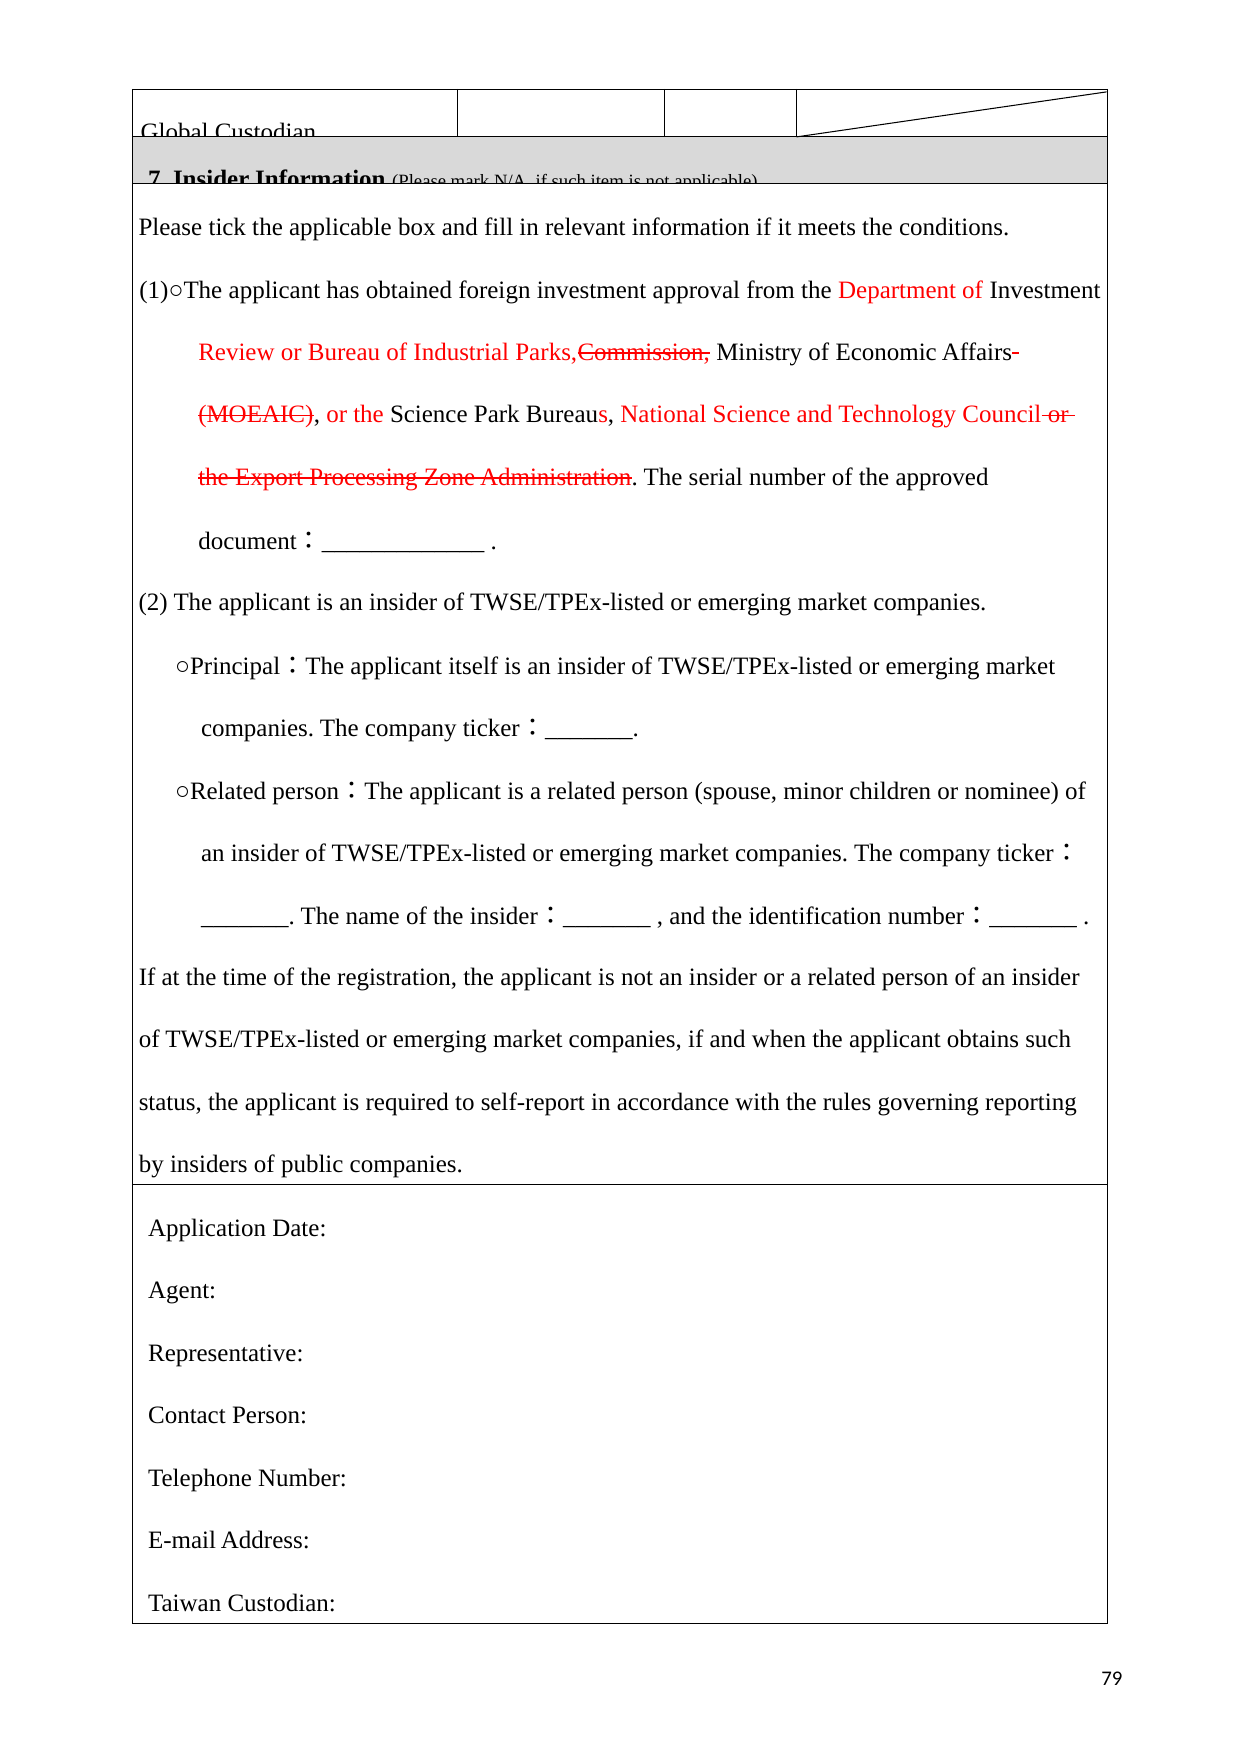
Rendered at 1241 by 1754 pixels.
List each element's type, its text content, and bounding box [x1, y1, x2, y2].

table_cell Global Custodian [133, 90, 457, 136]
table_cell [458, 90, 664, 136]
table_cell [814, 93, 1107, 136]
table_cell [665, 90, 796, 136]
table_cell Please tick the applicable box and fill in relevant information if it meets the conditions. (1)○The applicant has obtained foreign investment approval from the Department of Investment Review or Bureau of Industrial Parks,Commission, Ministry of Economic Affairs (MOEAIC), or the Science Park Bureaus, National Science and Technology Council or the Export Processing Zone Administration. The serial number of the approved document：_____________ . (2) The applicant is an insider of TWSE/TPEx-listed or emerging market companies. ○Principal：The applicant itself is an insider of TWSE/TPEx-listed or emerging market companies. The company ticker：_______. ○Related person：The applicant is a related person (spouse, minor children or nominee) of an insider of TWSE/TPEx-listed or emerging market companies. The company ticker：_______. The name of the insider：_______ , and the identification number：_______ . If at the time of the registration, the applicant is not an insider or a related person of an insider of TWSE/TPEx-listed or emerging market companies, if and when the applicant obtains such status, the applicant is required to self-report in accordance with the rules governing reporting by insiders of public companies. [133, 184, 1107, 1184]
table_cell 7. Insider Information (Please mark N/A, if such item is not applicable) [133, 137, 1107, 183]
table_cell Application Date: Agent: Representative: Contact Person: Telephone Number: E-mail Address: Taiwan Custodian: [133, 1185, 1107, 1623]
table_cell [797, 90, 1107, 136]
